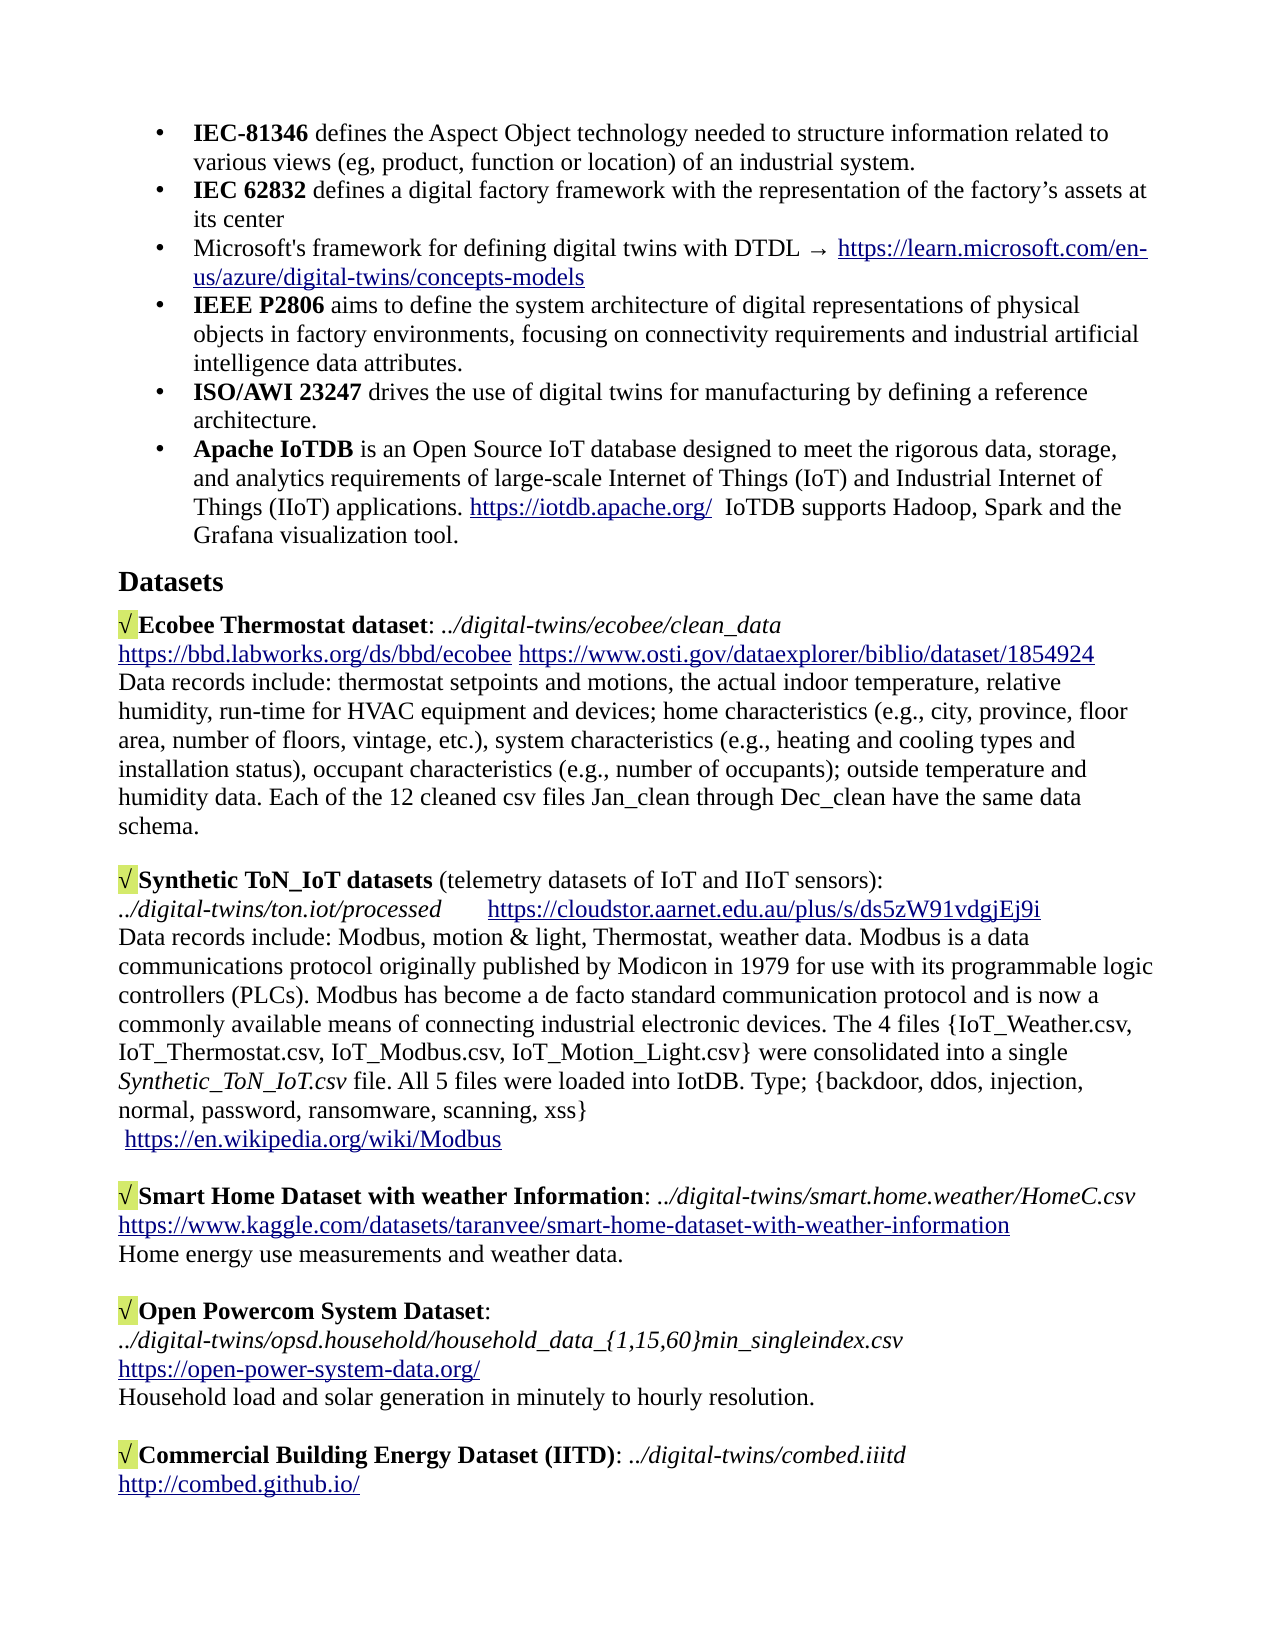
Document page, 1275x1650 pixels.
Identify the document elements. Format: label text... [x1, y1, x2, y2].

text √ Open Powercom System Dataset: ../digital-twins/opsd.household/household_data_{1,15,60}min_singleindex.csv [118, 1296, 1157, 1354]
text Data records include: Modbus, motion & light, Thermostat, weather data. Modbus is a data communications protocol originally published by Modicon in 1979 for use with its programmable logic controllers (PLCs). Modbus has become a de facto standard communication protocol and is now a commonly available means of connecting industrial electronic devices. The 4 files {IoT_Weather.csv, IoT_Thermostat.csv, IoT_Modbus.csv, IoT_Motion_Light.csv} were consolidated into a single Synthetic_ToN_IoT.csv file. All 5 files were loaded into IotDB. Type; {backdoor, ddos, injection, normal, password, ransomware, scanning, xss} [118, 922, 1157, 1124]
text Home energy use measurements and weather data. [118, 1239, 1157, 1267]
text √ Commercial Building Energy Dataset (IITD): ../digital-twins/combed.iiitd [118, 1440, 1157, 1469]
list Microsoft's framework for defining digital twins with DTDL → https://learn.microsoft.com/en-us/azure/digital-twins/concepts-models [156, 233, 1157, 291]
list IEEE P2806 aims to define the system architecture of digital representations of physical objects in factory environments, focusing on connectivity requirements and industrial artificial intelligence data attributes. [156, 291, 1157, 377]
text Data records include: thermostat setpoints and motions, the actual indoor temperature, relative humidity, run-time for HVAC equipment and devices; home characteristics (e.g., city, province, floor area, number of floors, vintage, etc.), system characteristics (e.g., heating and cooling types and installation status), occupant characteristics (e.g., number of occupants); outside temperature and humidity data. Each of the 12 cleaned csv files Jan_clean through Dec_clean have the same data schema. [118, 667, 1157, 840]
text https://en.wikipedia.org/wiki/Modbus [118, 1124, 1157, 1152]
text https://open-power-system-data.org/ [118, 1354, 1157, 1382]
text √ Synthetic ToN_IoT datasets (telemetry datasets of IoT and IIoT sensors): ../digital-twins/ton.iot/processed https://cloudstor.aarnet.edu.au/plus/s/ds5zW91vdgjEj9i [118, 865, 1157, 922]
text http://combed.github.io/ [118, 1469, 1157, 1497]
list Apache IoTDB is an Open Source IoT database designed to meet the rigorous data, storage, and analytics requirements of large-scale Internet of Things (IoT) and Industrial Internet of Things (IIoT) applications. https://iotdb.apache.org/ IoTDB supports Hadoop, Spark and the Grafana visualization tool. [156, 434, 1157, 549]
subtitle Datasets [118, 564, 1157, 597]
text √ Smart Home Dataset with weather Information: ../digital-twins/smart.home.weather/HomeC.csv [118, 1181, 1157, 1210]
list IEC 62832 defines a digital factory framework with the representation of the factory’s assets at its center [156, 176, 1157, 233]
text https://www.kaggle.com/datasets/taranvee/smart-home-dataset-with-weather-information [118, 1210, 1157, 1239]
text https://bbd.labworks.org/ds/bbd/ecobee https://www.osti.gov/dataexplorer/biblio/dataset/1854924 [118, 639, 1157, 667]
list IEC-81346 defines the Aspect Object technology needed to structure information related to various views (eg, product, function or location) of an industrial system. [156, 118, 1157, 176]
text Household load and solar generation in minutely to hourly resolution. [118, 1382, 1157, 1411]
text √ Ecobee Thermostat dataset: ../digital-twins/ecobee/clean_data [118, 610, 1157, 639]
list ISO/AWI 23247 drives the use of digital twins for manufacturing by defining a reference architecture. [156, 377, 1157, 434]
